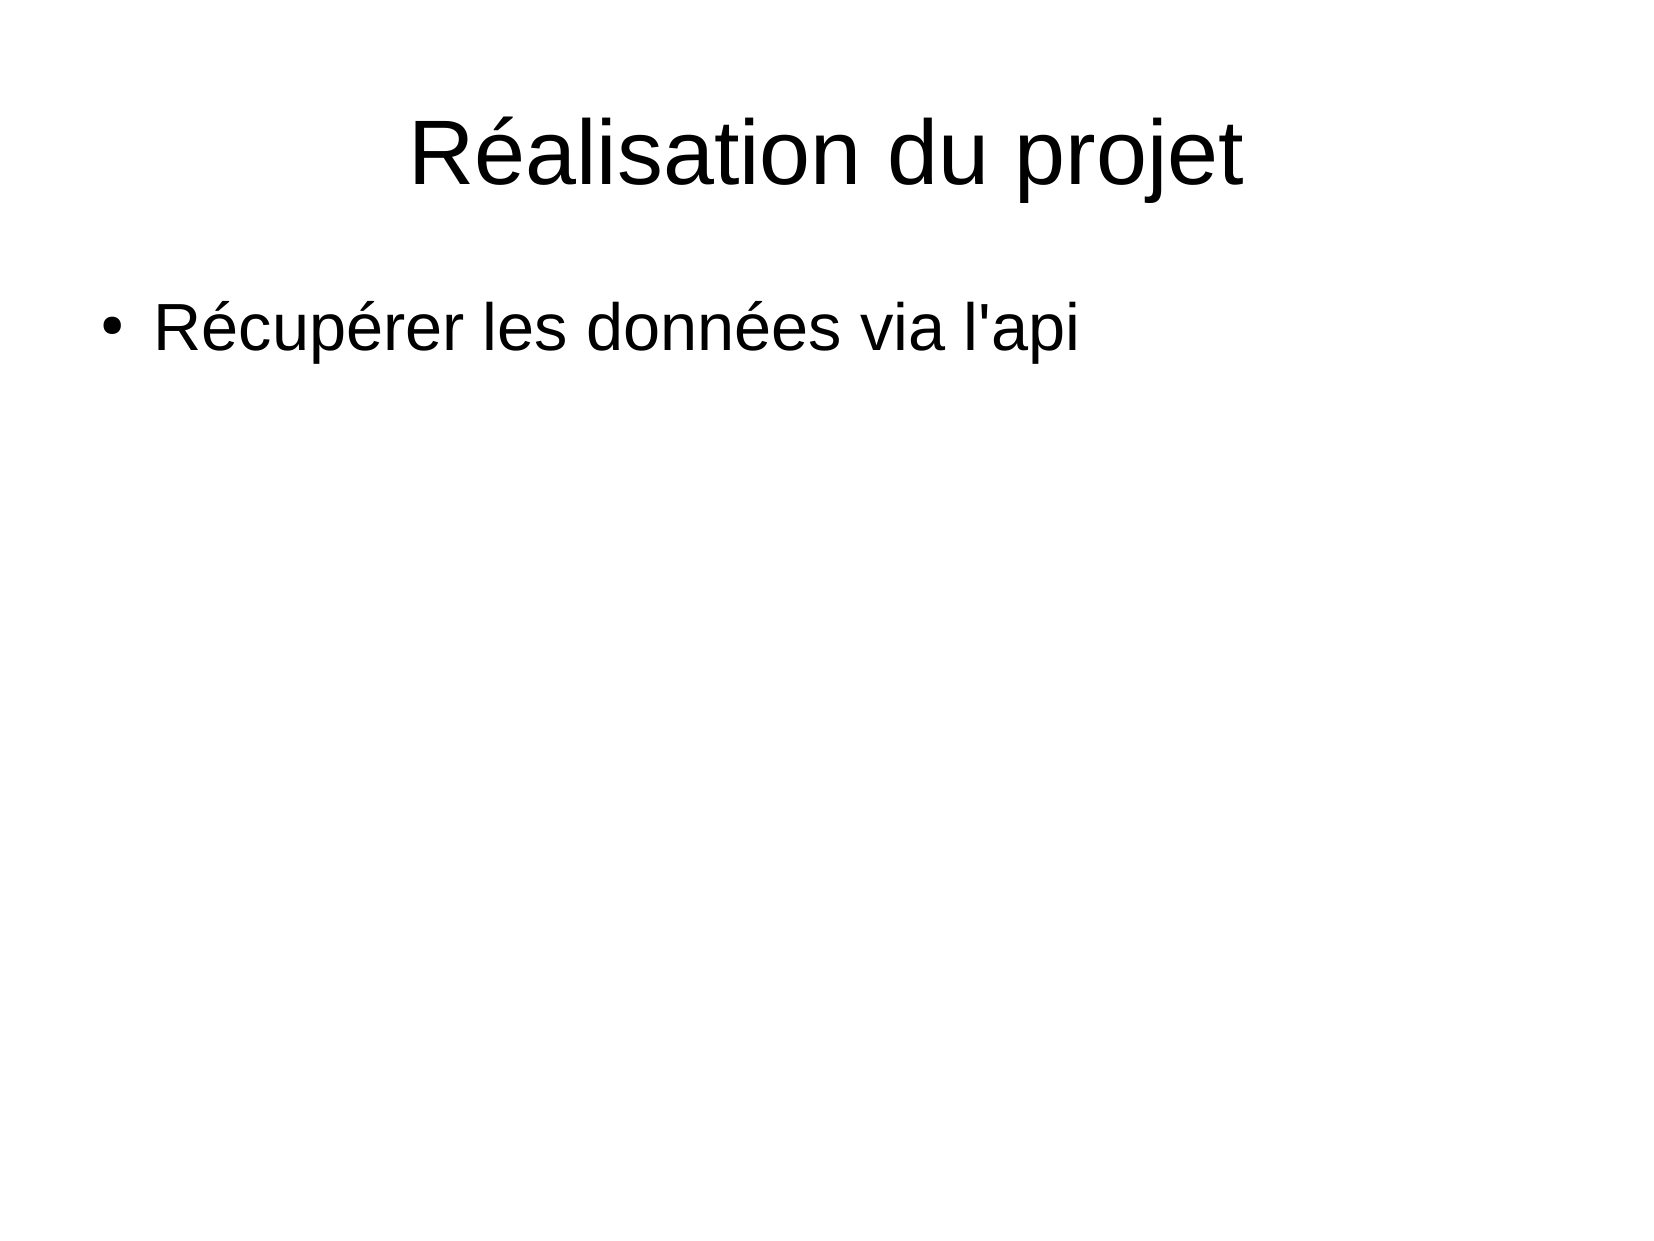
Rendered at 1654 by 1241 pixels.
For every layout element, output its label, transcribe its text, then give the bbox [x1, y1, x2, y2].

list Récupérer les données via l'api [82, 290, 1571, 1010]
title Réalisation du projet [82, 49, 1571, 257]
